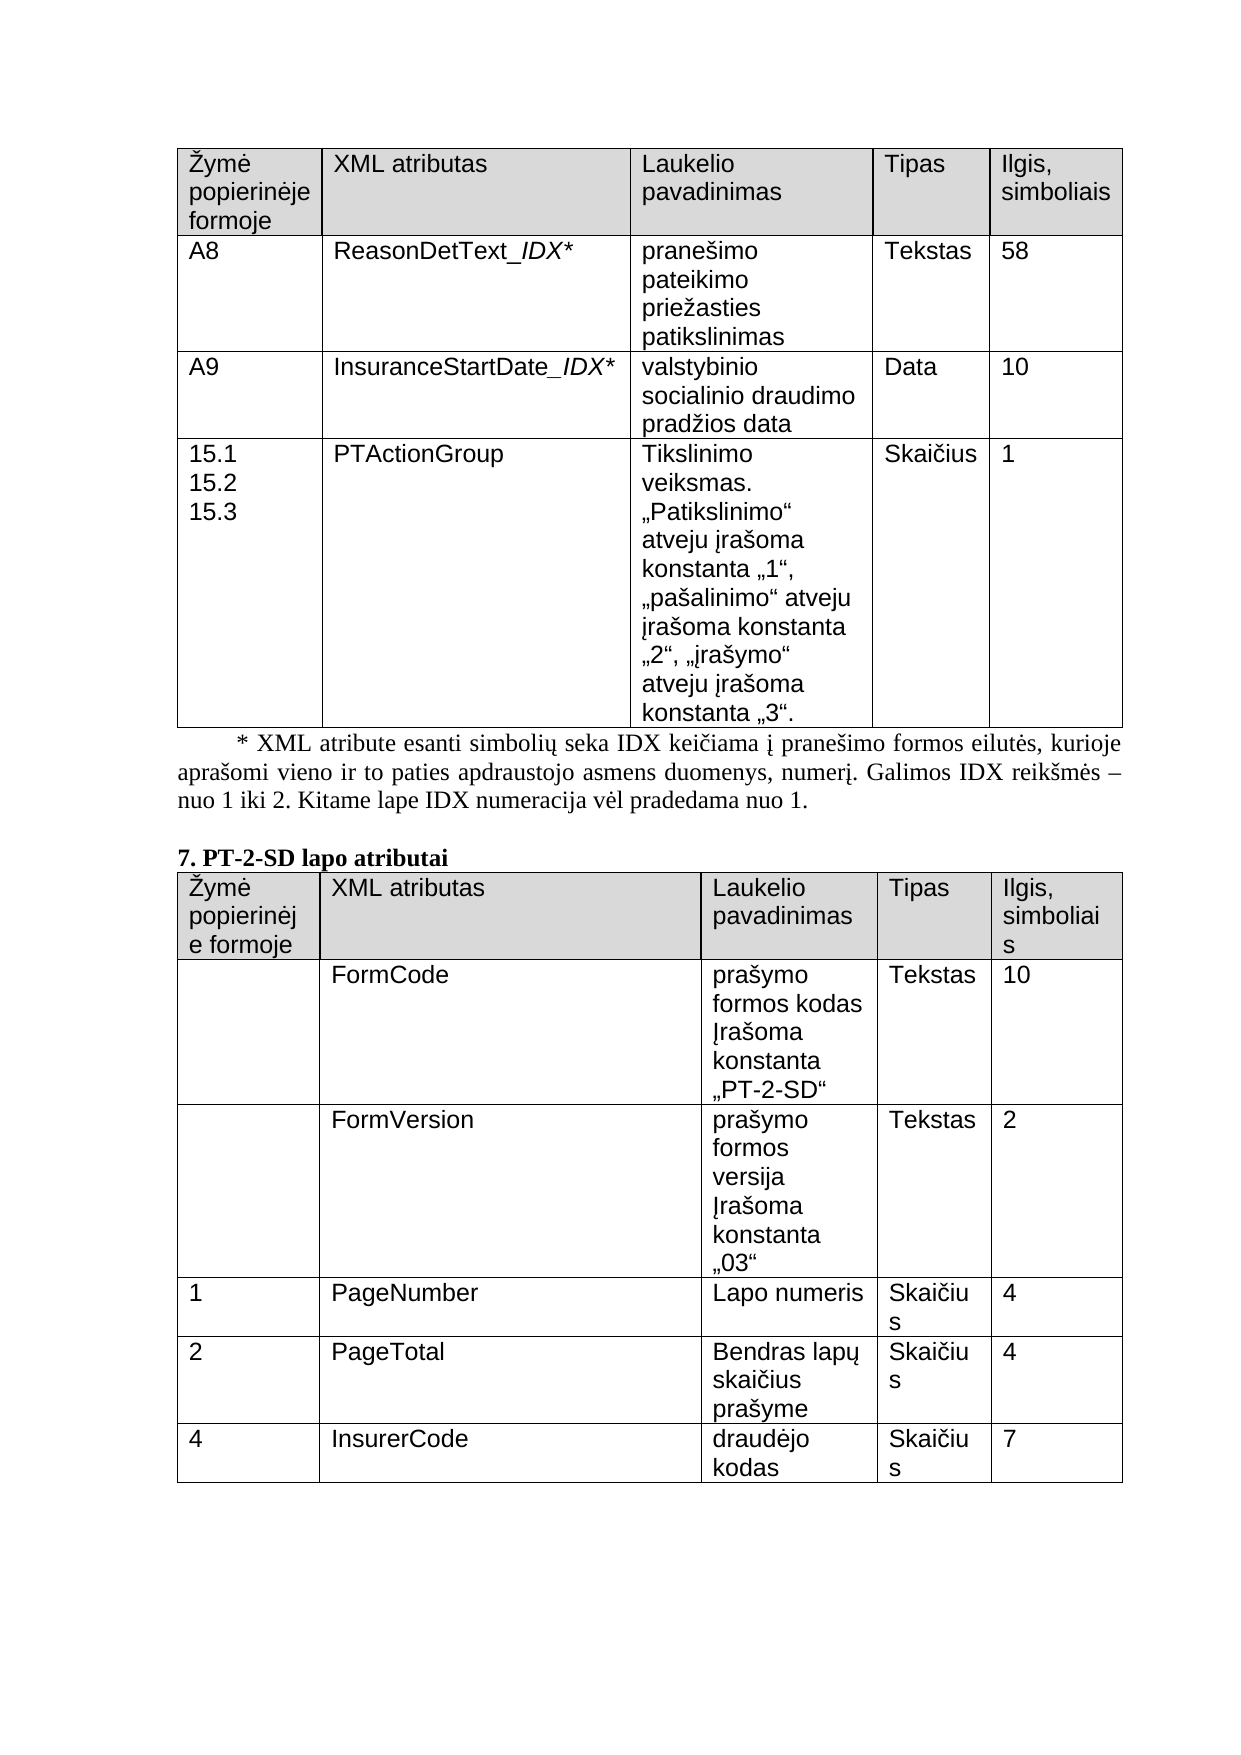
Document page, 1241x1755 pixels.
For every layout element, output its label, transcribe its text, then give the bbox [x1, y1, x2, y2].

table_cell prašymo formos versija Įrašoma konstanta „03“ [702, 1105, 877, 1277]
table_cell 1 [990, 439, 1122, 727]
table_cell 10 [992, 960, 1122, 1104]
table_cell 2 [992, 1105, 1122, 1277]
table_cell 4 [178, 1424, 319, 1482]
table_cell Tekstas [878, 1105, 991, 1277]
table_cell Tekstas [873, 236, 989, 351]
table_cell FormVersion [320, 1105, 701, 1277]
table_cell pranešimo pateikimo priežasties patikslinimas [631, 236, 872, 351]
table_header XML atributas [323, 149, 630, 235]
text * XML atribute esanti simbolių seka IDX keičiama į pranešimo formos eilutės, kurioje aprašomi vieno ir to paties apdraustojo asmens duomenys, numerį. Galimos IDX reikšmės – nuo 1 iki 2. Kitame lape IDX numeracija vėl pradedama nuo 1. [177, 728, 1122, 814]
table_cell 58 [990, 236, 1122, 351]
table_cell Skaičius [873, 439, 989, 727]
table_cell 2 [178, 1337, 319, 1423]
table_header Žymė popierinėje formoje [178, 149, 321, 235]
table_cell PTActionGroup [323, 439, 630, 727]
table_cell Lapo numeris [702, 1278, 877, 1336]
table_cell ReasonDetText_IDX* [323, 236, 630, 351]
table_cell prašymo formos kodas Įrašoma konstanta „PT-2-SD“ [702, 960, 877, 1104]
table_cell A9 [178, 352, 322, 438]
table_cell InsuranceStartDate_IDX* [323, 352, 630, 438]
table_cell draudėjo kodas [702, 1424, 877, 1482]
table_cell [178, 960, 319, 1104]
table_cell Data [873, 352, 989, 438]
text 7. PT-2-SD lapo atributai [177, 843, 1122, 872]
table_cell Tikslinimo veiksmas. „Patikslinimo“ atveju įrašoma konstanta „1“, „pašalinimo“ atveju įrašoma konstanta „2“, „įrašymo“ atveju įrašoma konstanta „3“. [631, 439, 872, 727]
table_header XML atributas [321, 873, 700, 959]
table_header Laukelio pavadinimas [702, 873, 877, 959]
table_cell PageTotal [320, 1337, 701, 1423]
table_cell A8 [178, 236, 322, 351]
table_cell 15.1 15.2 15.3 [178, 439, 322, 727]
table_header Ilgis, simboliais [992, 873, 1122, 959]
table_header Žymė popierinėje formoje [178, 873, 319, 959]
table_cell 10 [990, 352, 1122, 438]
table_header Laukelio pavadinimas [631, 149, 872, 235]
table_cell 1 [178, 1278, 319, 1336]
table_cell FormCode [320, 960, 701, 1104]
table_cell PageNumber [320, 1278, 701, 1336]
table_cell 4 [992, 1337, 1122, 1423]
table_cell 4 [992, 1278, 1122, 1336]
table_cell InsurerCode [320, 1424, 701, 1482]
table_cell [178, 1105, 319, 1277]
table_cell Skaičius [878, 1278, 991, 1336]
table_header Tipas [874, 149, 989, 235]
table_header Tipas [878, 873, 991, 959]
table_cell valstybinio socialinio draudimo pradžios data [631, 352, 872, 438]
table_cell Skaičius [878, 1337, 991, 1423]
table_header Ilgis, simboliais [991, 149, 1122, 235]
table_cell Tekstas [878, 960, 991, 1104]
table_cell Skaičius [878, 1424, 991, 1482]
table_cell Bendras lapų skaičius prašyme [702, 1337, 877, 1423]
table_cell 7 [992, 1424, 1122, 1482]
